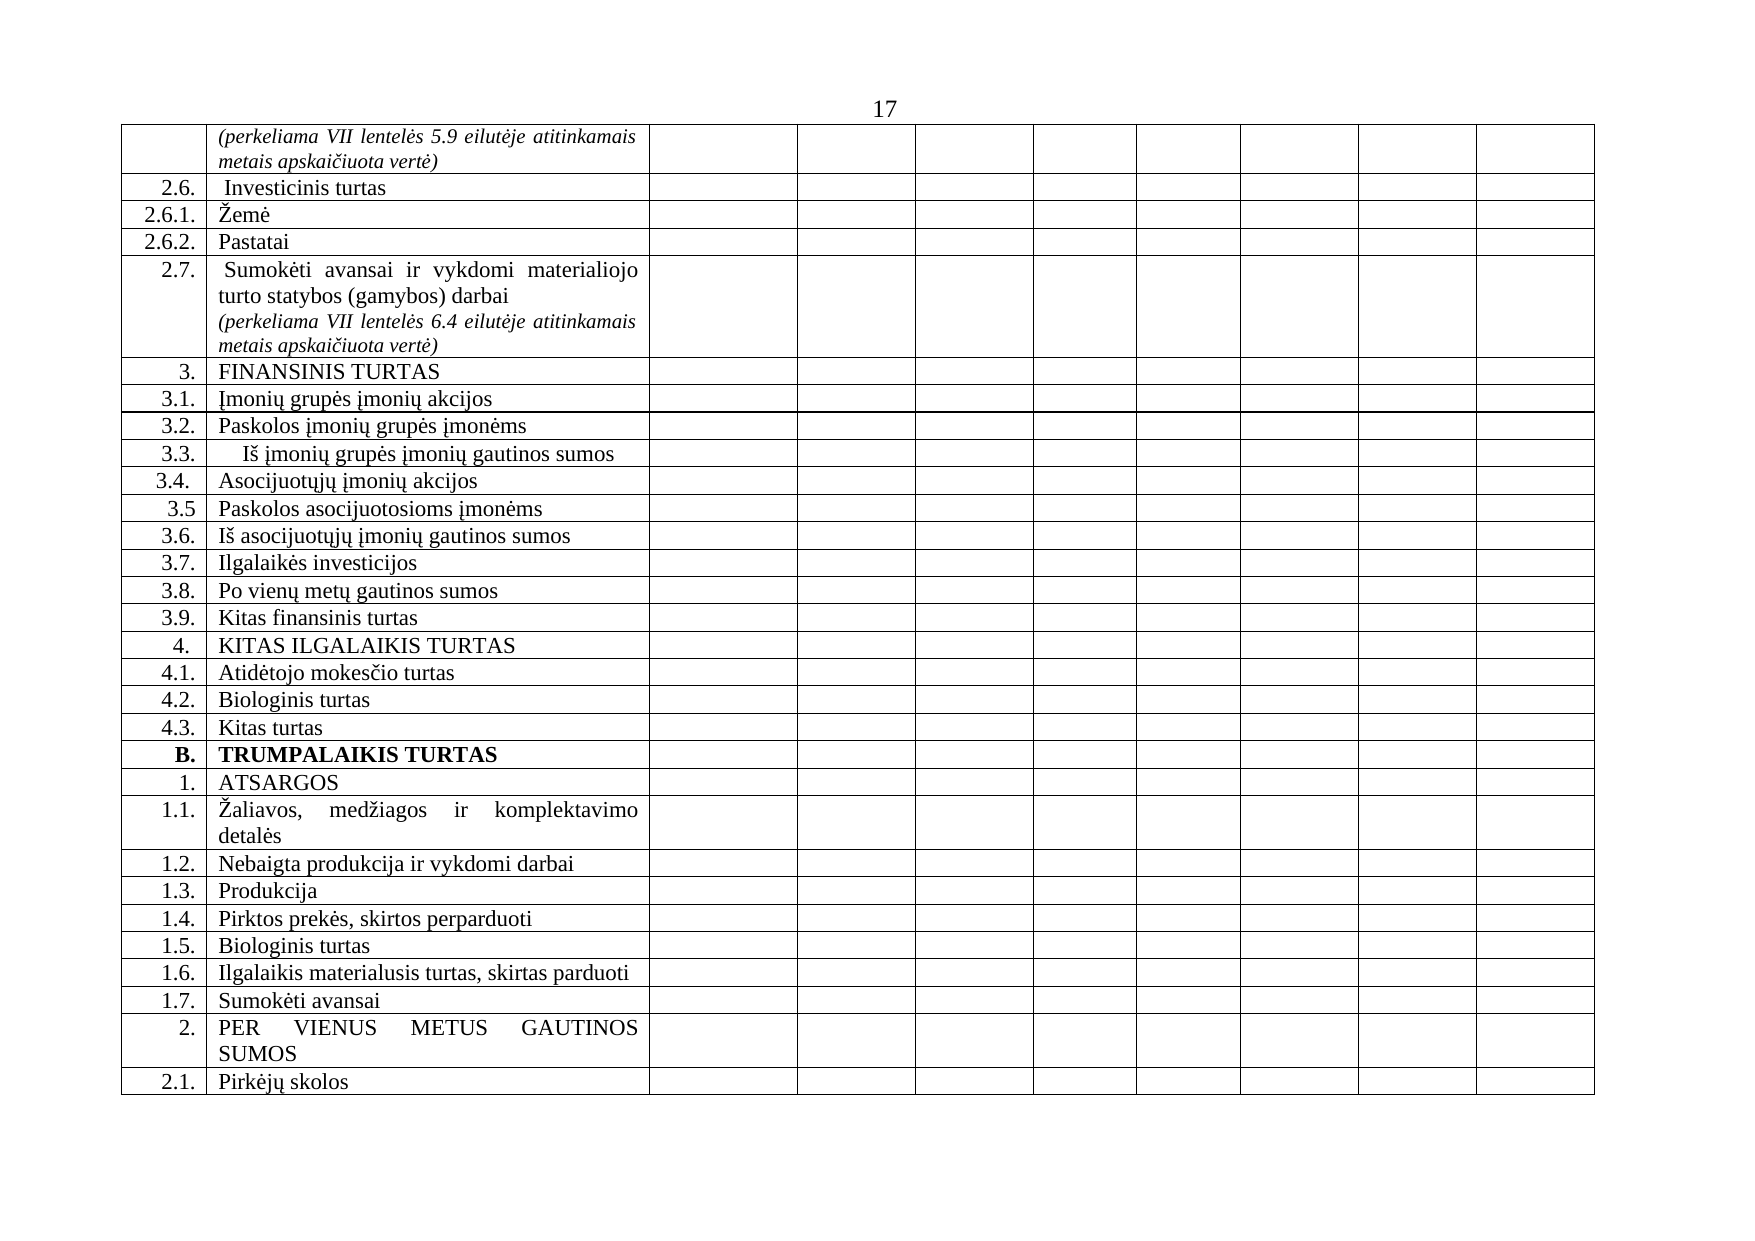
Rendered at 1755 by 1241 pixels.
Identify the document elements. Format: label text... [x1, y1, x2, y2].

table_cell 1.5. [122, 932, 206, 958]
table_cell Pastatai [207, 229, 649, 255]
table_cell [1359, 256, 1476, 357]
table_cell [1137, 796, 1240, 849]
table_cell [1241, 358, 1358, 384]
table_cell TRUMPALAIKIS TURTAS [207, 741, 649, 768]
table_cell 2.6.2. [122, 229, 206, 255]
table_cell [1137, 440, 1240, 466]
table_cell [1034, 467, 1136, 494]
table_cell 3.3. [122, 440, 206, 466]
table_cell [650, 850, 797, 876]
table_cell [1359, 125, 1476, 173]
table_cell [1137, 686, 1240, 713]
table_cell [1241, 550, 1358, 576]
table_cell [1359, 959, 1476, 986]
table_cell [1034, 686, 1136, 713]
table_cell [1137, 659, 1240, 685]
table_cell [1595, 521, 1754, 548]
table_cell [650, 577, 797, 603]
table_cell Sumokėti avansai [207, 987, 649, 1013]
table_cell [650, 686, 797, 713]
table_cell Asocijuotųjų įmonių akcijos [207, 467, 649, 494]
table_cell 2.6.1. [122, 201, 206, 227]
table_cell [1359, 769, 1476, 795]
table_cell ATSARGOS [207, 769, 649, 795]
table_cell [916, 1014, 1033, 1067]
table_cell [1034, 959, 1136, 986]
table_cell [798, 385, 915, 411]
table_cell [798, 741, 915, 768]
table_cell 3.5 [122, 495, 206, 521]
table_cell [650, 229, 797, 255]
table_cell [1034, 932, 1136, 958]
table_cell [1595, 986, 1754, 1013]
table_cell [1477, 229, 1594, 255]
table_cell [1477, 522, 1594, 548]
table_cell [1241, 877, 1358, 903]
table_cell [798, 850, 915, 876]
table_cell PER VIENUS METUS GAUTINOS SUMOS [207, 1014, 649, 1067]
table_cell [916, 796, 1033, 849]
table_cell [1034, 201, 1136, 227]
table_cell [1595, 200, 1754, 227]
table_cell [1359, 905, 1476, 931]
table_cell [798, 467, 915, 494]
table_cell [1359, 440, 1476, 466]
table_cell [650, 987, 797, 1013]
table_cell [650, 125, 797, 173]
table_cell [916, 987, 1033, 1013]
table_cell [1477, 174, 1594, 200]
table_cell 3.1. [122, 385, 206, 411]
table_cell [1241, 413, 1358, 439]
table_cell [798, 877, 915, 903]
table_cell [1359, 229, 1476, 255]
table_cell [1359, 850, 1476, 876]
table_cell [1477, 125, 1594, 173]
table_cell [798, 1068, 915, 1094]
table_cell [1241, 440, 1358, 466]
table_cell [916, 385, 1033, 411]
table_cell Žaliavos, medžiagos ir komplektavimo detalės [207, 796, 649, 849]
table_cell [1137, 1068, 1240, 1094]
table_cell Įmonių grupės įmonių akcijos [207, 385, 649, 411]
table_cell [1137, 959, 1240, 986]
table_cell [798, 495, 915, 521]
table_cell [916, 1068, 1033, 1094]
table_cell [1477, 741, 1594, 768]
table_cell [798, 659, 915, 685]
table_cell [1137, 877, 1240, 903]
table_cell [1241, 385, 1358, 411]
table_cell 4.2. [122, 686, 206, 713]
table_cell [916, 769, 1033, 795]
table_cell Iš asocijuotųjų įmonių gautinos sumos [207, 522, 649, 548]
table_cell [798, 440, 915, 466]
table_cell Investicinis turtas [207, 174, 649, 200]
table_cell [122, 125, 206, 173]
table_cell [1034, 495, 1136, 521]
table_cell [1137, 604, 1240, 631]
table_cell [916, 467, 1033, 494]
table_cell [650, 714, 797, 740]
table_cell [1595, 849, 1754, 876]
table_cell [1477, 632, 1594, 658]
table_cell [650, 522, 797, 548]
table_cell 3.8. [122, 577, 206, 603]
table_cell Kitas finansinis turtas [207, 604, 649, 631]
table_cell [798, 413, 915, 439]
table_cell [798, 959, 915, 986]
table_cell [1137, 413, 1240, 439]
table_cell [1241, 769, 1358, 795]
table_cell [1359, 413, 1476, 439]
table_cell [650, 413, 797, 439]
table_cell 4.3. [122, 714, 206, 740]
table_cell [916, 659, 1033, 685]
table_cell [1034, 385, 1136, 411]
table_cell [1034, 256, 1136, 357]
table_cell [1241, 125, 1358, 173]
table_cell [1595, 931, 1754, 958]
table_cell [1595, 576, 1754, 603]
table_cell [1034, 604, 1136, 631]
table_cell [1137, 125, 1240, 173]
table_cell [1137, 495, 1240, 521]
table_cell [1477, 877, 1594, 903]
table_cell [1137, 229, 1240, 255]
table_cell (perkeliama VII lentelės 5.9 eilutėje atitinkamais metais apskaičiuota vertė) [207, 125, 649, 173]
table_cell [1241, 467, 1358, 494]
table_cell [916, 632, 1033, 658]
table_cell [1137, 632, 1240, 658]
table_cell [1595, 768, 1754, 795]
table_cell [1595, 1013, 1754, 1067]
table_cell [650, 201, 797, 227]
table_cell [798, 686, 915, 713]
table_cell [1595, 958, 1754, 986]
table_cell [1477, 1068, 1594, 1094]
table_cell [1359, 796, 1476, 849]
table_cell [916, 877, 1033, 903]
table_cell [1477, 550, 1594, 576]
table_cell [1595, 685, 1754, 713]
table_cell Sumokėti avansai ir vykdomi materialiojo turto statybos (gamybos) darbai (perkeliama VII lentelės 6.4 eilutėje atitinkamais metais apskaičiuota vertė) [207, 256, 649, 357]
table_cell [1359, 385, 1476, 411]
table_cell [1241, 1068, 1358, 1094]
table_cell [1477, 659, 1594, 685]
table_cell [1595, 658, 1754, 685]
table_cell [1595, 466, 1754, 494]
table_cell [650, 796, 797, 849]
table_cell [1595, 439, 1754, 466]
table_cell [1241, 714, 1358, 740]
table_cell [1359, 686, 1476, 713]
table_cell [650, 1014, 797, 1067]
table_cell [1137, 577, 1240, 603]
table_cell [1477, 256, 1594, 357]
table_cell Produkcija [207, 877, 649, 903]
table_cell [1359, 1068, 1476, 1094]
table_cell [1034, 522, 1136, 548]
table_cell [1477, 769, 1594, 795]
table_cell [1034, 1014, 1136, 1067]
table_cell [1241, 632, 1358, 658]
table_cell [1034, 877, 1136, 903]
table_cell [1359, 522, 1476, 548]
table_cell [798, 1014, 915, 1067]
table_cell [916, 686, 1033, 713]
table_cell [1137, 850, 1240, 876]
table_cell [1359, 467, 1476, 494]
table_cell [1595, 549, 1754, 576]
table_cell 3.9. [122, 604, 206, 631]
table_cell 3.4. [122, 467, 206, 494]
table_cell [1034, 987, 1136, 1013]
table_cell [1477, 959, 1594, 986]
table_cell [1359, 741, 1476, 768]
table_cell [1359, 632, 1476, 658]
table_cell [1241, 796, 1358, 849]
table_cell [1477, 686, 1594, 713]
table_cell [798, 769, 915, 795]
table_cell Ilgalaikės investicijos [207, 550, 649, 576]
table_cell 2. [122, 1014, 206, 1067]
table_cell [1034, 358, 1136, 384]
table_cell [798, 796, 915, 849]
table_cell [1595, 876, 1754, 903]
table_cell [650, 495, 797, 521]
table_cell [1241, 522, 1358, 548]
table_cell [1359, 495, 1476, 521]
table_cell [1477, 577, 1594, 603]
table_cell [1137, 932, 1240, 958]
table_cell 3.6. [122, 522, 206, 548]
table_cell 1.6. [122, 959, 206, 986]
table_cell [1477, 385, 1594, 411]
table_cell 3. [122, 358, 206, 384]
table_cell [650, 256, 797, 357]
table_cell [650, 467, 797, 494]
table_cell 1.4. [122, 905, 206, 931]
table_cell [1595, 173, 1754, 200]
table_cell [1595, 384, 1754, 411]
table_cell [798, 522, 915, 548]
table_cell [798, 229, 915, 255]
table_cell [1241, 201, 1358, 227]
table_cell [798, 632, 915, 658]
table_cell [916, 577, 1033, 603]
table_cell [1359, 1014, 1476, 1067]
table_cell [1359, 358, 1476, 384]
table_cell [1241, 959, 1358, 986]
table_cell [1477, 358, 1594, 384]
table_cell Iš įmonių grupės įmonių gautinos sumos [207, 440, 649, 466]
table_cell [916, 604, 1033, 631]
table_cell Po vienų metų gautinos sumos [207, 577, 649, 603]
table_cell [1241, 495, 1358, 521]
table_cell Paskolos asocijuotosioms įmonėms [207, 495, 649, 521]
table_cell [798, 932, 915, 958]
table_cell [1034, 741, 1136, 768]
table_cell [1241, 932, 1358, 958]
table_cell [1034, 550, 1136, 576]
table_cell Kitas turtas [207, 714, 649, 740]
table_cell [1034, 659, 1136, 685]
table_cell Paskolos įmonių grupės įmonėms [207, 413, 649, 439]
table_cell [1477, 201, 1594, 227]
table_cell [1477, 987, 1594, 1013]
table_cell [1477, 440, 1594, 466]
table_cell [1241, 604, 1358, 631]
table_cell [798, 358, 915, 384]
table_cell 1.3. [122, 877, 206, 903]
table_cell [1595, 713, 1754, 740]
table_cell [650, 174, 797, 200]
table_cell [1477, 932, 1594, 958]
table_cell [798, 905, 915, 931]
table_cell [1034, 229, 1136, 255]
table_cell [1241, 850, 1358, 876]
table_cell [1595, 228, 1754, 255]
table_cell [1477, 604, 1594, 631]
table_cell [1595, 357, 1754, 384]
table_cell [1034, 905, 1136, 931]
table_cell [1137, 522, 1240, 548]
table_cell [1595, 124, 1754, 173]
table_cell 1. [122, 769, 206, 795]
table_cell [1137, 174, 1240, 200]
table_cell [916, 201, 1033, 227]
table_cell 4. [122, 632, 206, 658]
table_cell [798, 174, 915, 200]
table_cell Biologinis turtas [207, 932, 649, 958]
table_cell Atidėtojo mokesčio turtas [207, 659, 649, 685]
table_cell [1137, 987, 1240, 1013]
table_cell B. [122, 741, 206, 768]
table_cell [1359, 604, 1476, 631]
table_cell [916, 174, 1033, 200]
table_cell [916, 256, 1033, 357]
table_cell [1034, 769, 1136, 795]
table_cell [650, 632, 797, 658]
table_cell [1477, 467, 1594, 494]
table_cell [916, 550, 1033, 576]
table_cell [1034, 714, 1136, 740]
table_cell 2.6. [122, 174, 206, 200]
table_cell [798, 577, 915, 603]
table_cell [650, 659, 797, 685]
table_cell [1359, 659, 1476, 685]
table_cell [1595, 740, 1754, 768]
table_cell [650, 550, 797, 576]
table_cell [1241, 987, 1358, 1013]
table_cell 1.1. [122, 796, 206, 849]
table_cell [1137, 467, 1240, 494]
table_cell [1595, 494, 1754, 521]
table_cell [1241, 659, 1358, 685]
table_cell [916, 358, 1033, 384]
table_cell [798, 256, 915, 357]
table_cell [1477, 413, 1594, 439]
table_cell Pirktos prekės, skirtos perparduoti [207, 905, 649, 931]
table_cell 3.7. [122, 550, 206, 576]
table_cell [798, 604, 915, 631]
table_cell Ilgalaikis materialusis turtas, skirtas parduoti [207, 959, 649, 986]
table_cell [1241, 174, 1358, 200]
table_cell [1241, 905, 1358, 931]
table_cell [1137, 741, 1240, 768]
table_cell [798, 201, 915, 227]
table_cell [916, 905, 1033, 931]
table_cell [1595, 1067, 1754, 1094]
table_cell [1359, 174, 1476, 200]
table_cell [650, 959, 797, 986]
table_cell [1034, 850, 1136, 876]
table_cell [1595, 631, 1754, 658]
table_cell [798, 987, 915, 1013]
table_cell [1595, 904, 1754, 931]
table_cell [650, 932, 797, 958]
table_cell [1359, 877, 1476, 903]
table_cell [916, 932, 1033, 958]
table_cell 1.2. [122, 850, 206, 876]
table_cell [916, 229, 1033, 255]
table_cell [650, 385, 797, 411]
table_cell [1359, 932, 1476, 958]
table_cell [916, 495, 1033, 521]
table_cell [1241, 256, 1358, 357]
table_cell [1241, 577, 1358, 603]
table_cell [1477, 714, 1594, 740]
table_cell Biologinis turtas [207, 686, 649, 713]
table_cell [1137, 256, 1240, 357]
table_cell [1137, 201, 1240, 227]
table_cell [1034, 1068, 1136, 1094]
table_cell [650, 358, 797, 384]
table_cell [916, 714, 1033, 740]
table_cell [650, 769, 797, 795]
table_cell [1241, 741, 1358, 768]
table_cell [1359, 987, 1476, 1013]
table_cell [650, 604, 797, 631]
table_cell [1241, 1014, 1358, 1067]
table_cell [1137, 550, 1240, 576]
table_cell [1359, 550, 1476, 576]
table_cell KITAS ILGALAIKIS TURTAS [207, 632, 649, 658]
table_cell 2.1. [122, 1068, 206, 1094]
table_cell [1359, 201, 1476, 227]
table_cell [650, 1068, 797, 1094]
table_cell 1.7. [122, 987, 206, 1013]
table_cell [1477, 796, 1594, 849]
table_cell [1359, 714, 1476, 740]
table_cell [916, 741, 1033, 768]
table_cell 2.7. [122, 256, 206, 357]
table_cell [1241, 686, 1358, 713]
table_cell [1137, 385, 1240, 411]
table_cell [1137, 358, 1240, 384]
table_cell [1137, 769, 1240, 795]
table_cell [1595, 795, 1754, 849]
table_cell [1137, 905, 1240, 931]
table_cell [798, 550, 915, 576]
table_cell [916, 959, 1033, 986]
table_cell [1034, 632, 1136, 658]
table_cell [1241, 229, 1358, 255]
table_cell [650, 741, 797, 768]
table_cell [1477, 905, 1594, 931]
table_cell [916, 522, 1033, 548]
table_cell [1137, 714, 1240, 740]
table_cell [1359, 577, 1476, 603]
table_cell [1034, 125, 1136, 173]
table_cell [916, 125, 1033, 173]
table_cell [1477, 1014, 1594, 1067]
table_cell Pirkėjų skolos [207, 1068, 649, 1094]
table_cell [1477, 850, 1594, 876]
table_cell [1137, 1014, 1240, 1067]
table_cell [1477, 495, 1594, 521]
table_cell Žemė [207, 201, 649, 227]
table_cell [1034, 440, 1136, 466]
table_cell 3.2. [122, 413, 206, 439]
table_cell Nebaigta produkcija ir vykdomi darbai [207, 850, 649, 876]
table_cell [798, 125, 915, 173]
table_cell [1034, 413, 1136, 439]
table_cell [798, 714, 915, 740]
table_cell [1595, 603, 1754, 631]
table_cell FINANSINIS TURTAS [207, 358, 649, 384]
table_cell [650, 440, 797, 466]
table_cell [916, 440, 1033, 466]
table_cell [1034, 174, 1136, 200]
table_cell [650, 905, 797, 931]
table_cell 4.1. [122, 659, 206, 685]
table_cell [1034, 796, 1136, 849]
table_cell [1034, 577, 1136, 603]
table_cell [1595, 411, 1754, 439]
table_cell [916, 850, 1033, 876]
table_cell [1595, 255, 1754, 357]
table_cell [916, 413, 1033, 439]
table_cell [650, 877, 797, 903]
